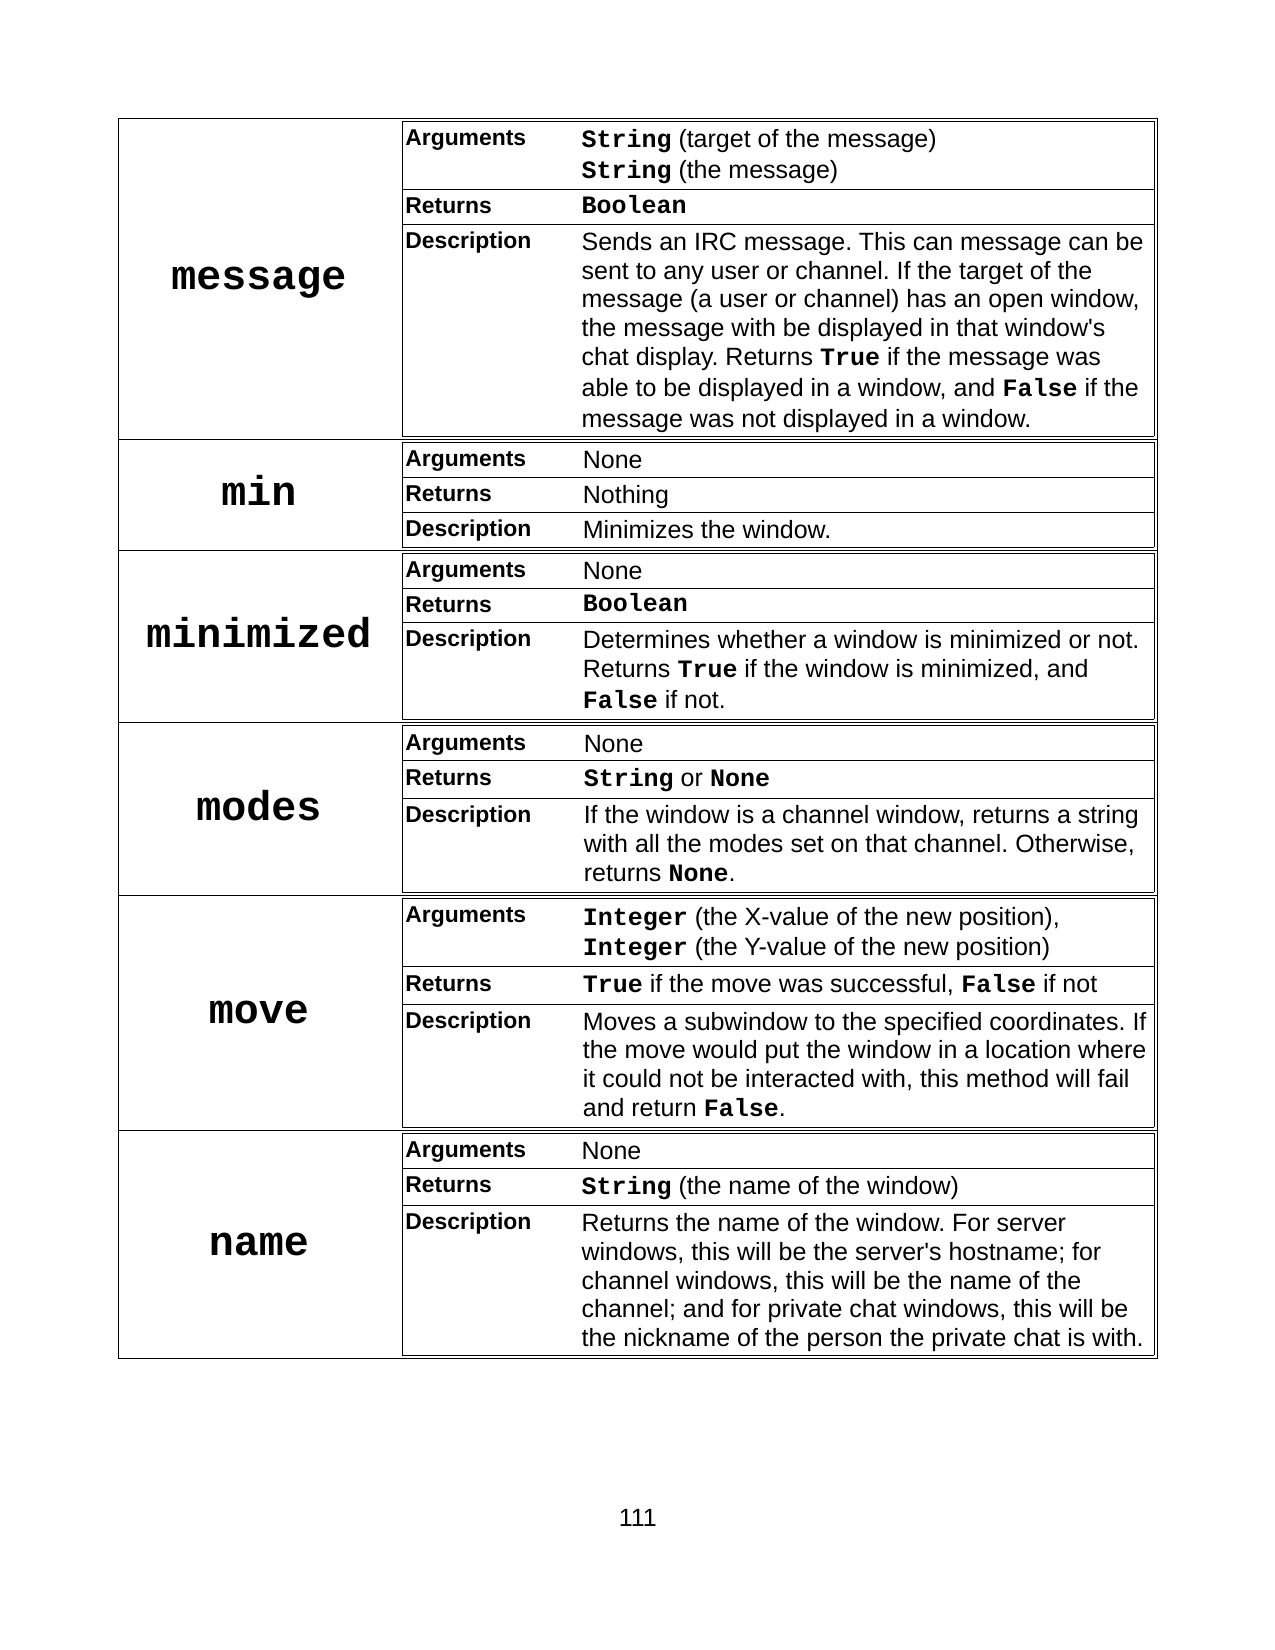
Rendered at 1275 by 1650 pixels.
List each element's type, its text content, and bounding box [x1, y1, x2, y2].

table_cell [399, 119, 1157, 439]
table_header None [578, 1134, 1154, 1168]
table_cell Returns [403, 761, 581, 797]
table_cell Returns [403, 967, 580, 1003]
table_cell Determines whether a window is minimized or not. Returns True if the window is minimized, and False if not. [580, 623, 1154, 719]
table_cell Returns [403, 589, 580, 622]
table_header Arguments [403, 1134, 578, 1168]
table_cell Returns [403, 190, 578, 224]
table_header Integer (the X-value of the new position), Integer (the Y-value of the new position) [580, 899, 1154, 966]
table_cell min [119, 440, 399, 550]
table_cell Returns [403, 478, 580, 512]
table_header Arguments [403, 554, 580, 588]
table_header Arguments [403, 726, 581, 760]
table_header None [580, 443, 1154, 477]
table_header Arguments [403, 443, 580, 477]
table_cell Description [403, 799, 581, 892]
table_cell String (the name of the window) [578, 1169, 1154, 1205]
table_cell [399, 551, 1157, 722]
table_cell Description [403, 225, 578, 436]
table_cell minimized [119, 551, 399, 722]
table_header None [580, 554, 1154, 588]
table_cell [399, 1131, 1157, 1358]
table_header Arguments [403, 122, 578, 189]
table_cell Returns [403, 1169, 578, 1205]
table_cell Returns the name of the window. For server windows, this will be the server's hostname; for channel windows, this will be the name of the channel; and for private chat windows, this will be the nickname of the person the private chat is with. [578, 1206, 1154, 1355]
table_cell Minimizes the window. [580, 513, 1154, 547]
table_header Arguments [403, 899, 580, 966]
table_cell [399, 440, 1157, 550]
table_cell True if the move was successful, False if not [580, 967, 1154, 1003]
table_cell Nothing [580, 478, 1154, 512]
table_cell Boolean [578, 190, 1154, 224]
table_cell Description [403, 513, 580, 547]
table_cell name [119, 1131, 399, 1358]
table_cell message [119, 119, 399, 439]
table_cell Description [403, 623, 580, 719]
table_cell Sends an IRC message. This can message can be sent to any user or channel. If the target of the message (a user or channel) has an open window, the message with be displayed in that window's chat display. Returns True if the message was able to be displayed in a window, and False if the message was not displayed in a window. [578, 225, 1154, 436]
table_cell move [119, 896, 399, 1130]
table_cell Description [403, 1206, 578, 1355]
table_cell String or None [581, 761, 1154, 797]
table_cell [399, 896, 1157, 1130]
table_cell [399, 723, 1157, 895]
table_header String (target of the message) String (the message) [578, 122, 1154, 189]
table_cell If the window is a channel window, returns a string with all the modes set on that channel. Otherwise, returns None. [581, 799, 1154, 892]
table_cell Boolean [580, 589, 1154, 622]
table_cell Moves a subwindow to the specified coordinates. If the move would put the window in a location where it could not be interacted with, this method will fail and return False. [580, 1005, 1154, 1127]
table_header None [581, 726, 1154, 760]
table_cell modes [119, 723, 399, 895]
table_cell Description [403, 1005, 580, 1127]
